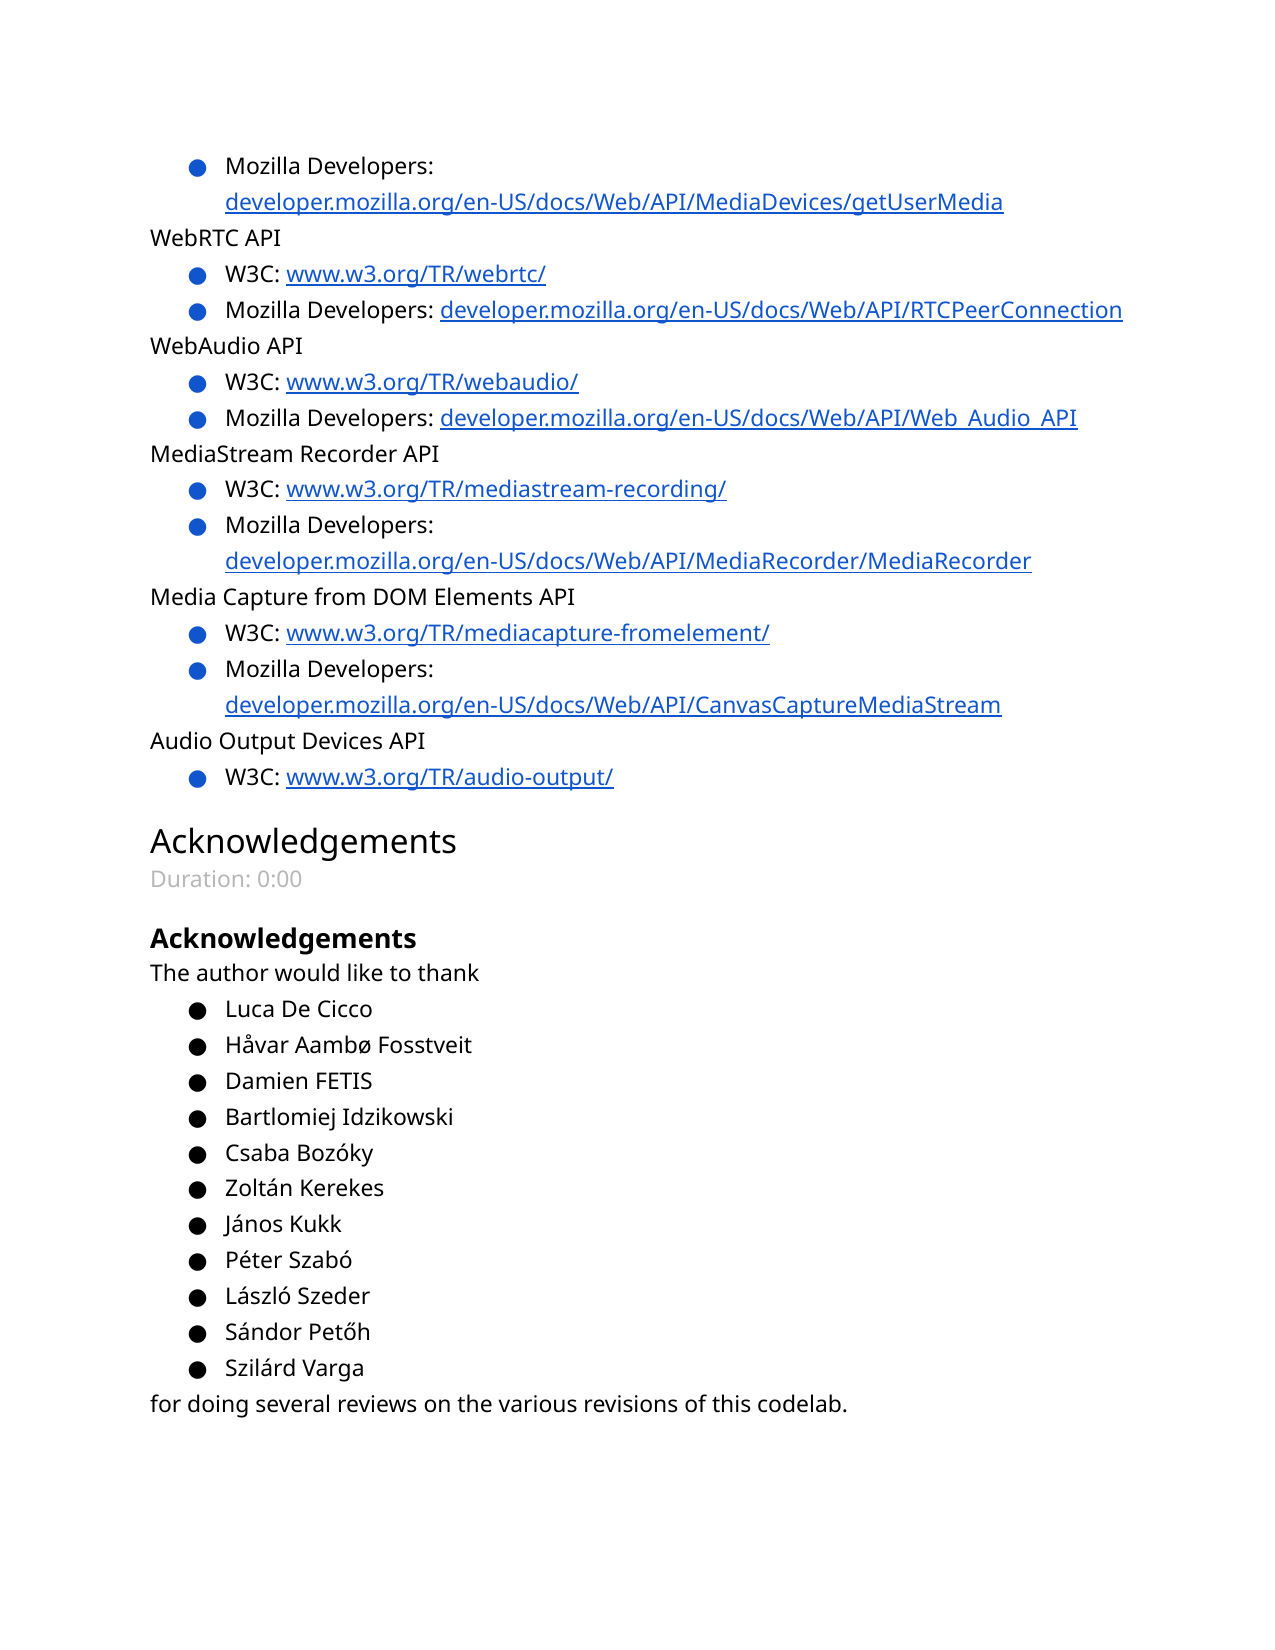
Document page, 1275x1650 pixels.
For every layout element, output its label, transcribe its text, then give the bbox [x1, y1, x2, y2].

text Audio Output Devices API [150, 725, 1125, 756]
list W3C: www.w3.org/TR/mediacapture-fromelement/ [187, 617, 1125, 648]
list W3C: www.w3.org/TR/audio-output/ [187, 761, 1125, 792]
text WebAudio API [150, 330, 1125, 361]
text Duration: 0:00 [150, 863, 1125, 894]
text Media Capture from DOM Elements API [150, 581, 1125, 612]
list Luca De Cicco [187, 993, 1125, 1024]
list Sándor Petőh [187, 1316, 1125, 1347]
subtitle Acknowledgements [150, 920, 1125, 957]
list W3C: www.w3.org/TR/mediastream-recording/ [187, 473, 1125, 505]
list Mozilla Developers: developer.mozilla.org/en-US/docs/Web/API/MediaRecorder/MediaRecorder [187, 509, 1125, 577]
list Bartlomiej Idzikowski [187, 1101, 1125, 1132]
list W3C: www.w3.org/TR/webrtc/ [187, 258, 1125, 289]
list Mozilla Developers: developer.mozilla.org/en-US/docs/Web/API/MediaDevices/getUserMedia [187, 150, 1125, 217]
list W3C: www.w3.org/TR/webaudio/ [187, 366, 1125, 397]
text MediaStream Recorder API [150, 437, 1125, 469]
list Szilárd Varga [187, 1352, 1125, 1383]
list László Szeder [187, 1280, 1125, 1311]
list Mozilla Developers: developer.mozilla.org/en-US/docs/Web/API/RTCPeerConnection [187, 294, 1125, 325]
list Damien FETIS [187, 1064, 1125, 1096]
subtitle Acknowledgements [150, 818, 1125, 863]
list János Kukk [187, 1208, 1125, 1239]
list Mozilla Developers: developer.mozilla.org/en-US/docs/Web/API/CanvasCaptureMediaStream [187, 653, 1125, 720]
list Håvar Aambø Fosstveit [187, 1029, 1125, 1060]
text for doing several reviews on the various revisions of this codelab. [150, 1388, 1125, 1419]
text The author would like to thank [150, 957, 1125, 988]
list Csaba Bozóky [187, 1136, 1125, 1168]
list Mozilla Developers: developer.mozilla.org/en-US/docs/Web/API/Web_Audio_API [187, 402, 1125, 433]
list Zoltán Kerekes [187, 1172, 1125, 1204]
list Péter Szabó [187, 1244, 1125, 1276]
text WebRTC API [150, 222, 1125, 253]
